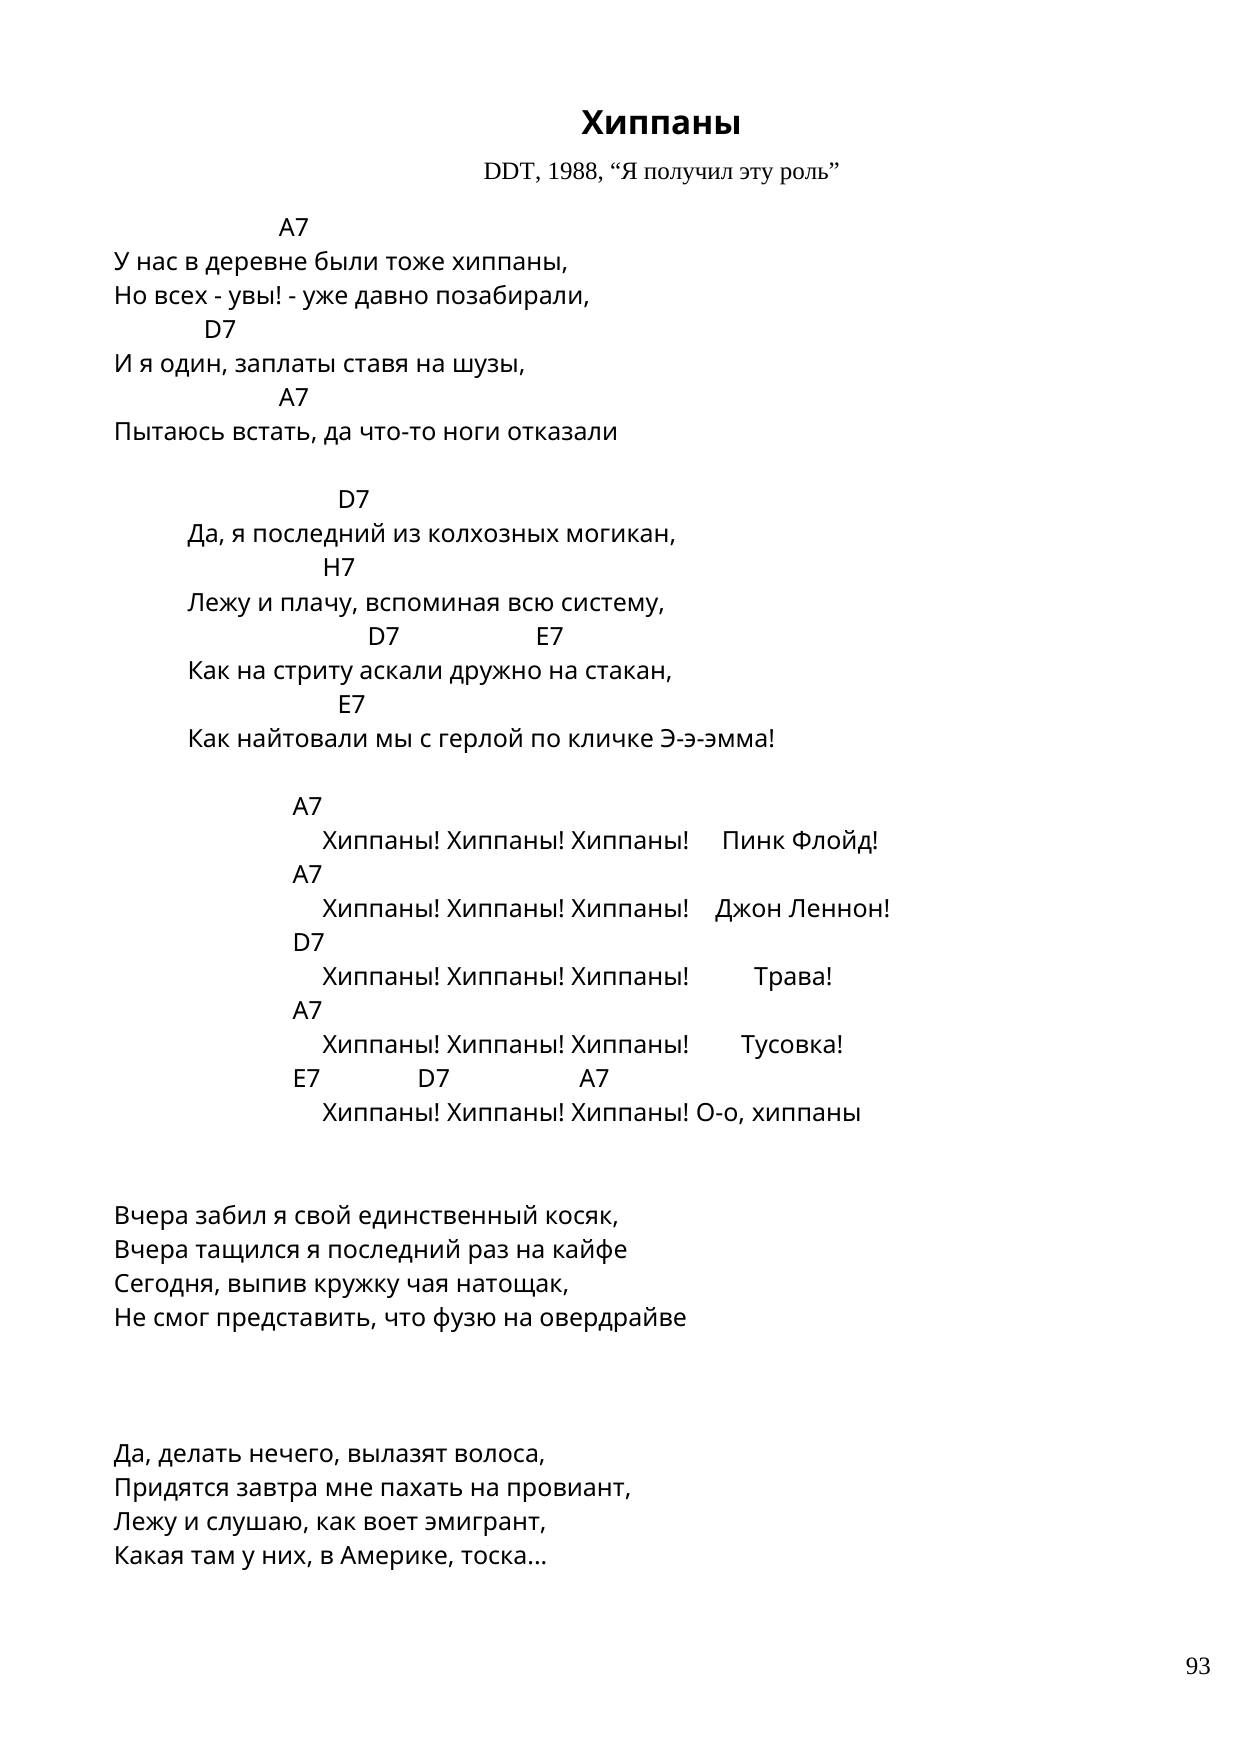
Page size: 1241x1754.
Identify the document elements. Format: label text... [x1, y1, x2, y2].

text D7 [112, 312, 1211, 346]
text Хиппаны! Хиппаны! Хиппаны! Тусовка! [262, 1027, 1211, 1061]
text Хиппаны! Хиппаны! Хиппаны! О-о, хиппаны [262, 1095, 1211, 1129]
text У нас в деревне были тоже хиппаны, [112, 243, 1211, 278]
text Как на стриту аскали дружно на стакан, [187, 652, 1211, 686]
text A7 [112, 209, 1211, 243]
text Лежу и плачу, вспоминая всю систему, [187, 584, 1211, 618]
text Лежу и слушаю, как воет эмигрант, [112, 1504, 1211, 1538]
text Вчера забил я свой единственный косяк, [112, 1197, 1211, 1231]
text Сегодня, выпив кружку чая натощак, [112, 1265, 1211, 1299]
text И я один, заплаты ставя на шузы, [112, 346, 1211, 380]
text A7 [262, 993, 1211, 1027]
text Да, я последний из колхозных могикан, [187, 516, 1211, 550]
subtitle Хиппаны [112, 99, 1211, 144]
text H7 [187, 550, 1211, 584]
text Вчера тащился я последний раз на кайфе [112, 1231, 1211, 1265]
text Но всех - увы! - уже давно позабирали, [112, 278, 1211, 312]
text A7 [262, 857, 1211, 891]
text Хиппаны! Хиппаны! Хиппаны! Пинк Флойд! [262, 823, 1211, 857]
text D7 E7 [187, 618, 1211, 652]
text E7 [187, 686, 1211, 720]
text A7 [262, 788, 1211, 823]
text Да, делать нечего, вылазят волоса, [112, 1436, 1211, 1470]
text Хиппаны! Хиппаны! Хиппаны! Джон Леннон! [262, 891, 1211, 925]
text D7 [187, 482, 1211, 516]
text E7 D7 A7 [262, 1061, 1211, 1095]
text D7 [262, 925, 1211, 959]
text Не смог представить, что фузю на овердрайве [112, 1299, 1211, 1333]
text Придятся завтра мне пахать на провиант, [112, 1470, 1211, 1504]
text Пытаюсь встать, да что-то ноги отказали [112, 414, 1211, 448]
text Какая там у них, в Америке, тоска... [112, 1538, 1211, 1572]
text Как найтовали мы с герлой по кличке Э-э-эмма! [187, 720, 1211, 754]
text DDT, 1988, “Я получил эту роль” [112, 157, 1211, 184]
text A7 [112, 380, 1211, 414]
text Хиппаны! Хиппаны! Хиппаны! Трава! [262, 959, 1211, 993]
